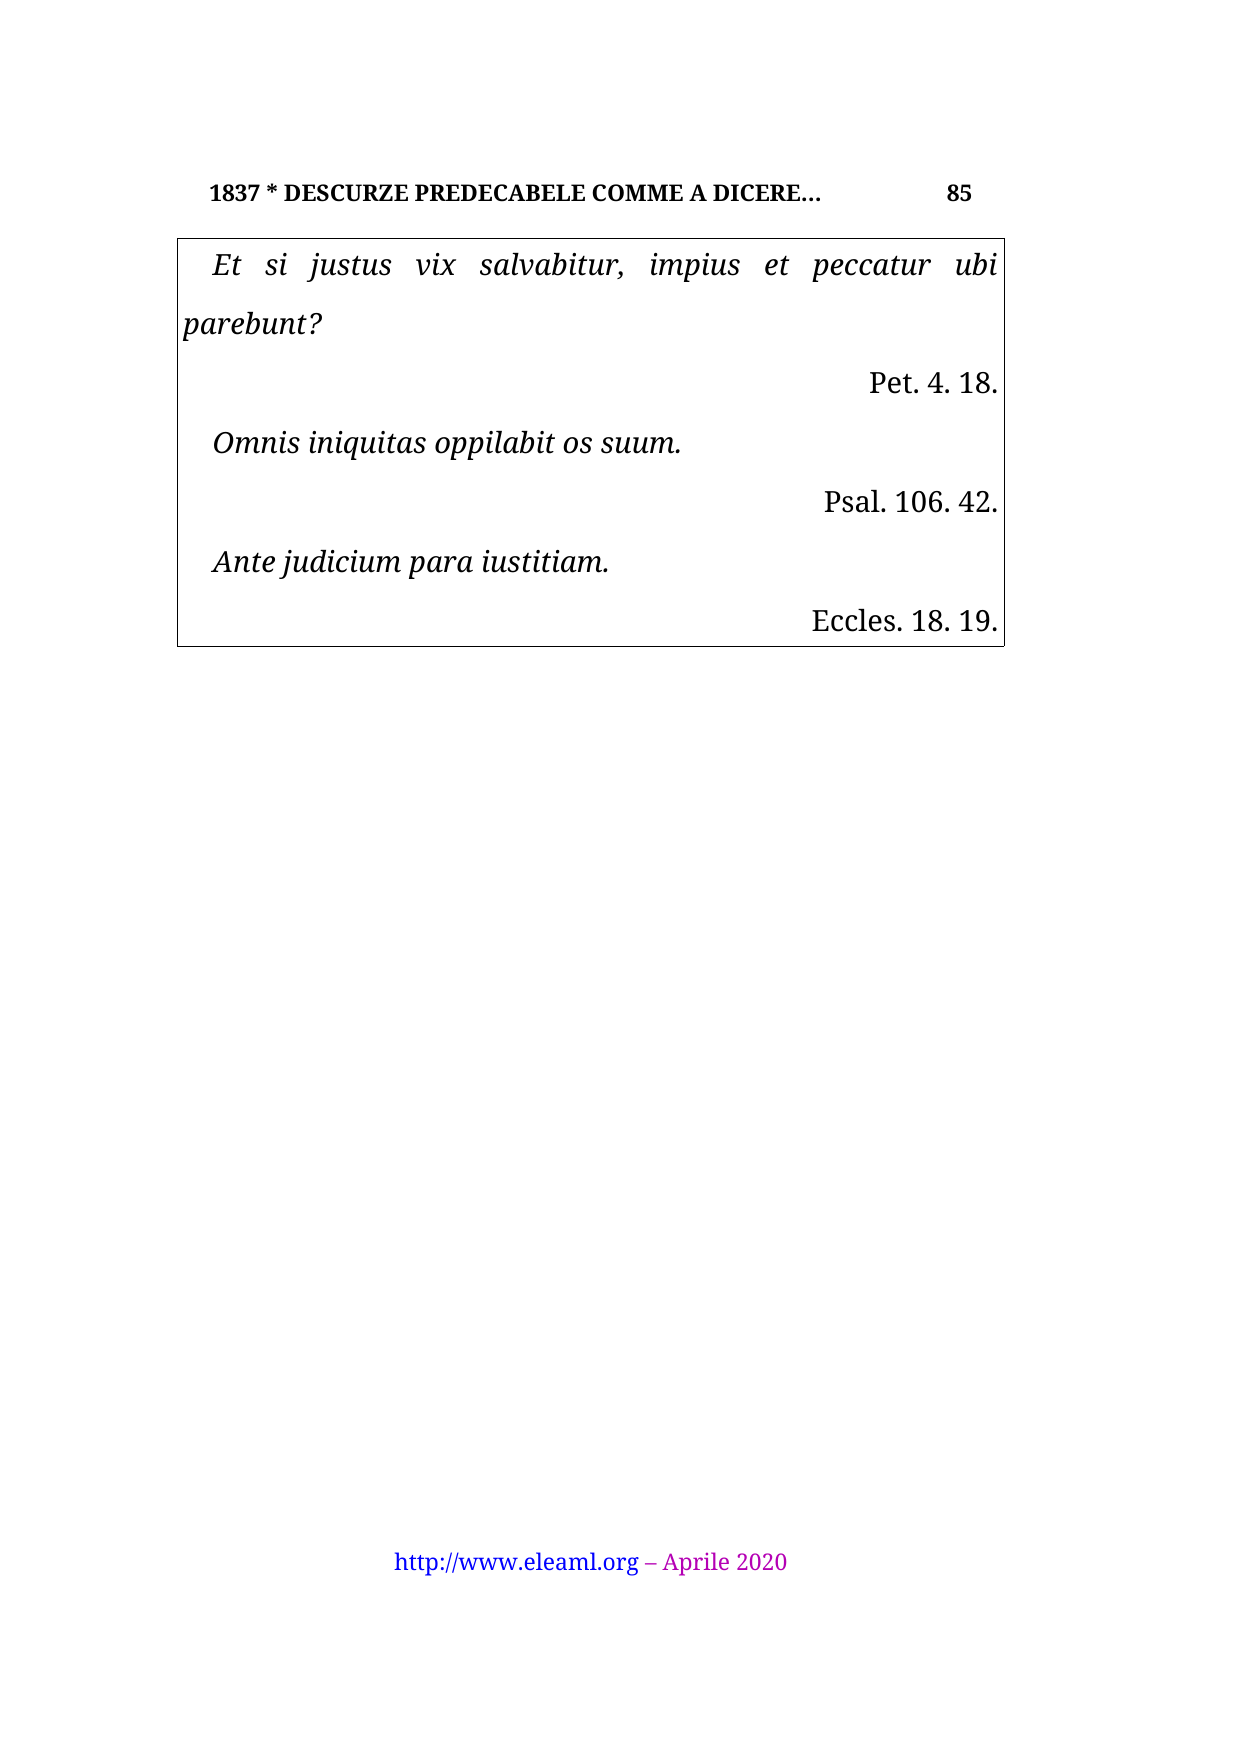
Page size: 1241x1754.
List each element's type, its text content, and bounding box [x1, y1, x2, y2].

table_header Et si justus vix salvabitur, impius et peccatur ubi parebunt? Pet. 4. 18. Omnis iniquitas oppilabit os suum. Psal. 106. 42. Ante judicium para iustitiam. Eccles. 18. 19. [178, 239, 1004, 646]
